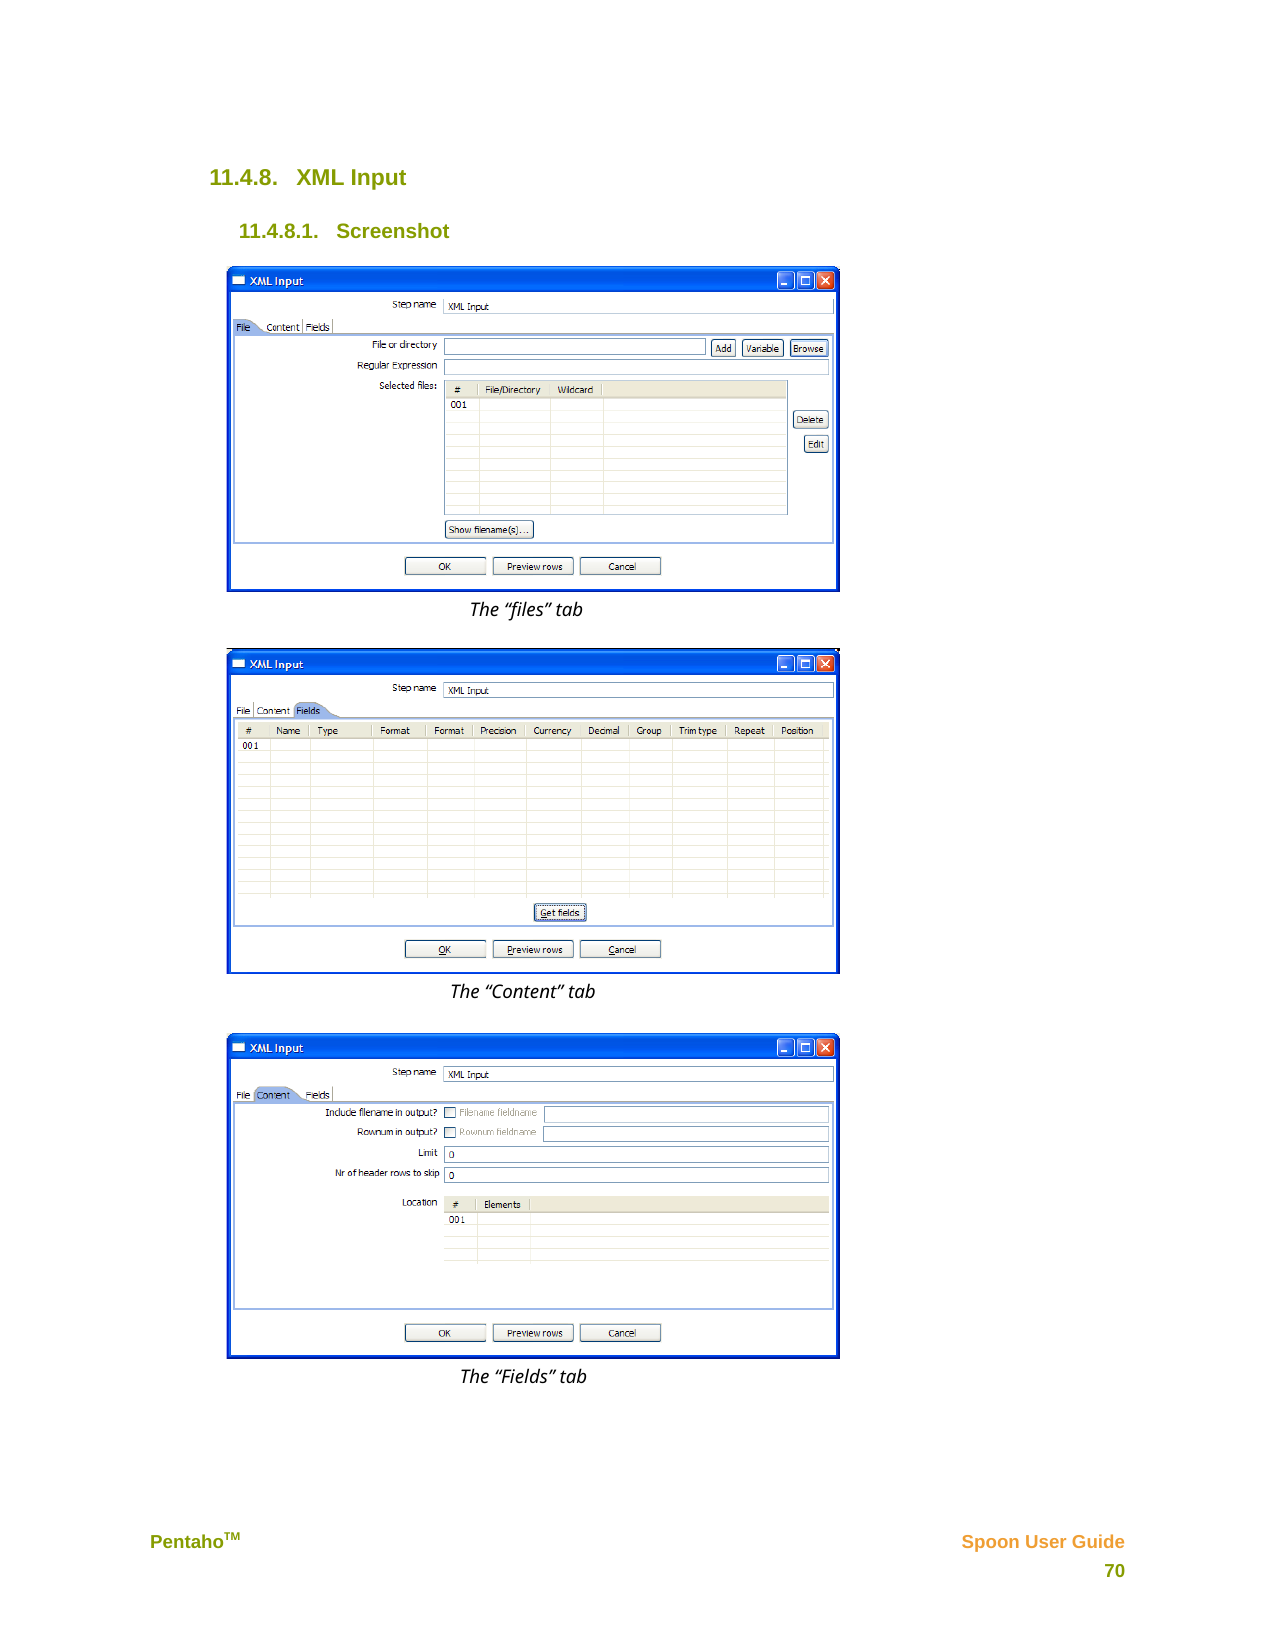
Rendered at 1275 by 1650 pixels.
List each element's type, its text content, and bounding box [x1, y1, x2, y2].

text The “files” tab [225, 246, 1125, 622]
subtitle Screenshot [239, 211, 1125, 246]
subtitle XML Input [209, 157, 1125, 192]
text The “Content” tab [375, 622, 1125, 1004]
text The “Fields” tab [225, 1004, 1125, 1389]
